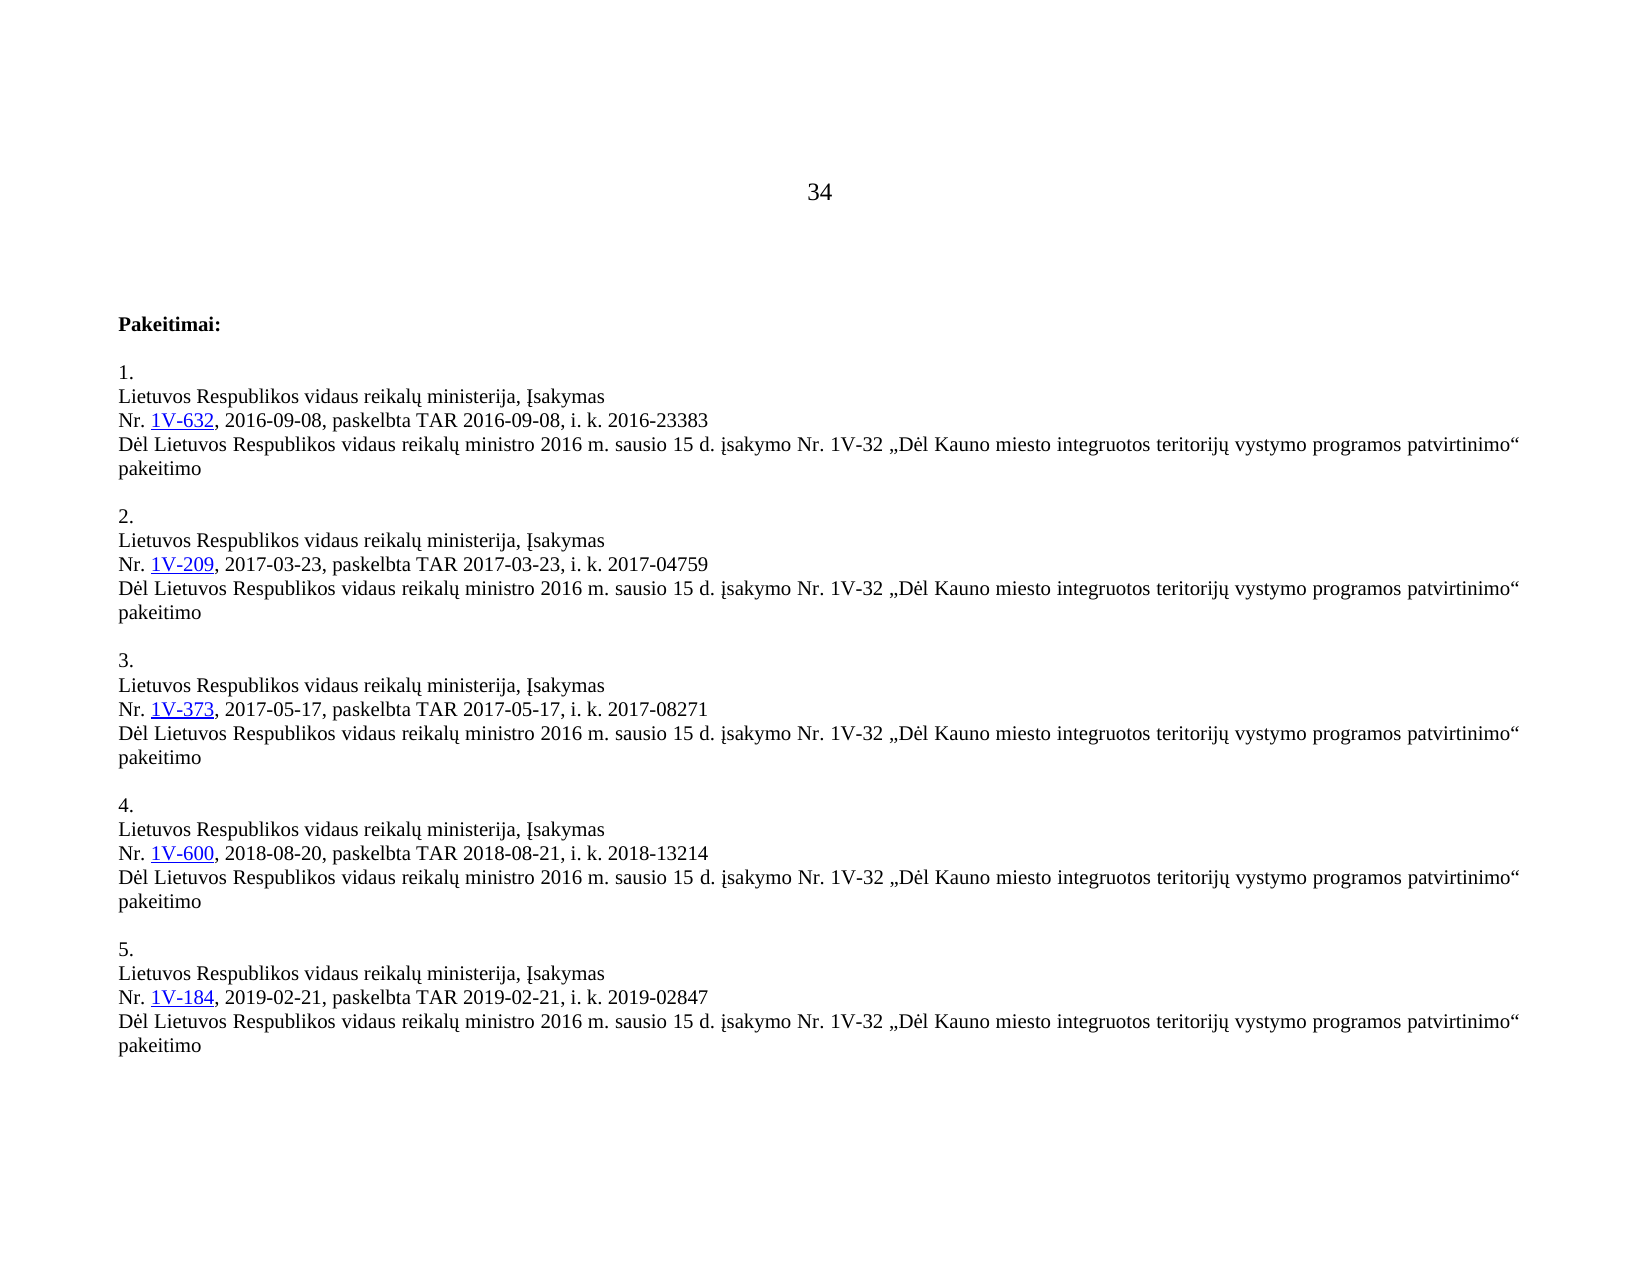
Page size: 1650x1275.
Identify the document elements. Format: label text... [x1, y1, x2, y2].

text 1. [118, 360, 1521, 384]
text Lietuvos Respublikos vidaus reikalų ministerija, Įsakymas [118, 817, 1521, 841]
text Lietuvos Respublikos vidaus reikalų ministerija, Įsakymas [118, 528, 1521, 552]
text Lietuvos Respublikos vidaus reikalų ministerija, Įsakymas [118, 961, 1521, 985]
text Nr. 1V-373, 2017-05-17, paskelbta TAR 2017-05-17, i. k. 2017-08271 [118, 697, 1521, 721]
text Dėl Lietuvos Respublikos vidaus reikalų ministro 2016 m. sausio 15 d. įsakymo Nr. 1V-32 „Dėl Kauno miesto integruotos teritorijų vystymo programos patvirtinimo“ pakeitimo [118, 865, 1521, 913]
text Dėl Lietuvos Respublikos vidaus reikalų ministro 2016 m. sausio 15 d. įsakymo Nr. 1V-32 „Dėl Kauno miesto integruotos teritorijų vystymo programos patvirtinimo“ pakeitimo [118, 576, 1521, 624]
text 5. [118, 937, 1521, 961]
text Nr. 1V-600, 2018-08-20, paskelbta TAR 2018-08-21, i. k. 2018-13214 [118, 841, 1521, 865]
text Dėl Lietuvos Respublikos vidaus reikalų ministro 2016 m. sausio 15 d. įsakymo Nr. 1V-32 „Dėl Kauno miesto integruotos teritorijų vystymo programos patvirtinimo“ pakeitimo [118, 721, 1521, 769]
text 2. [118, 504, 1521, 528]
text 3. [118, 648, 1521, 672]
text Dėl Lietuvos Respublikos vidaus reikalų ministro 2016 m. sausio 15 d. įsakymo Nr. 1V-32 „Dėl Kauno miesto integruotos teritorijų vystymo programos patvirtinimo“ pakeitimo [118, 432, 1521, 480]
text Nr. 1V-209, 2017-03-23, paskelbta TAR 2017-03-23, i. k. 2017-04759 [118, 552, 1521, 576]
text Pakeitimai: [118, 312, 1521, 336]
text Nr. 1V-632, 2016-09-08, paskelbta TAR 2016-09-08, i. k. 2016-23383 [118, 408, 1521, 432]
text 4. [118, 793, 1521, 817]
text Dėl Lietuvos Respublikos vidaus reikalų ministro 2016 m. sausio 15 d. įsakymo Nr. 1V-32 „Dėl Kauno miesto integruotos teritorijų vystymo programos patvirtinimo“ pakeitimo [118, 1009, 1521, 1057]
text Lietuvos Respublikos vidaus reikalų ministerija, Įsakymas [118, 672, 1521, 697]
text Lietuvos Respublikos vidaus reikalų ministerija, Įsakymas [118, 384, 1521, 408]
text Nr. 1V-184, 2019-02-21, paskelbta TAR 2019-02-21, i. k. 2019-02847 [118, 985, 1521, 1009]
